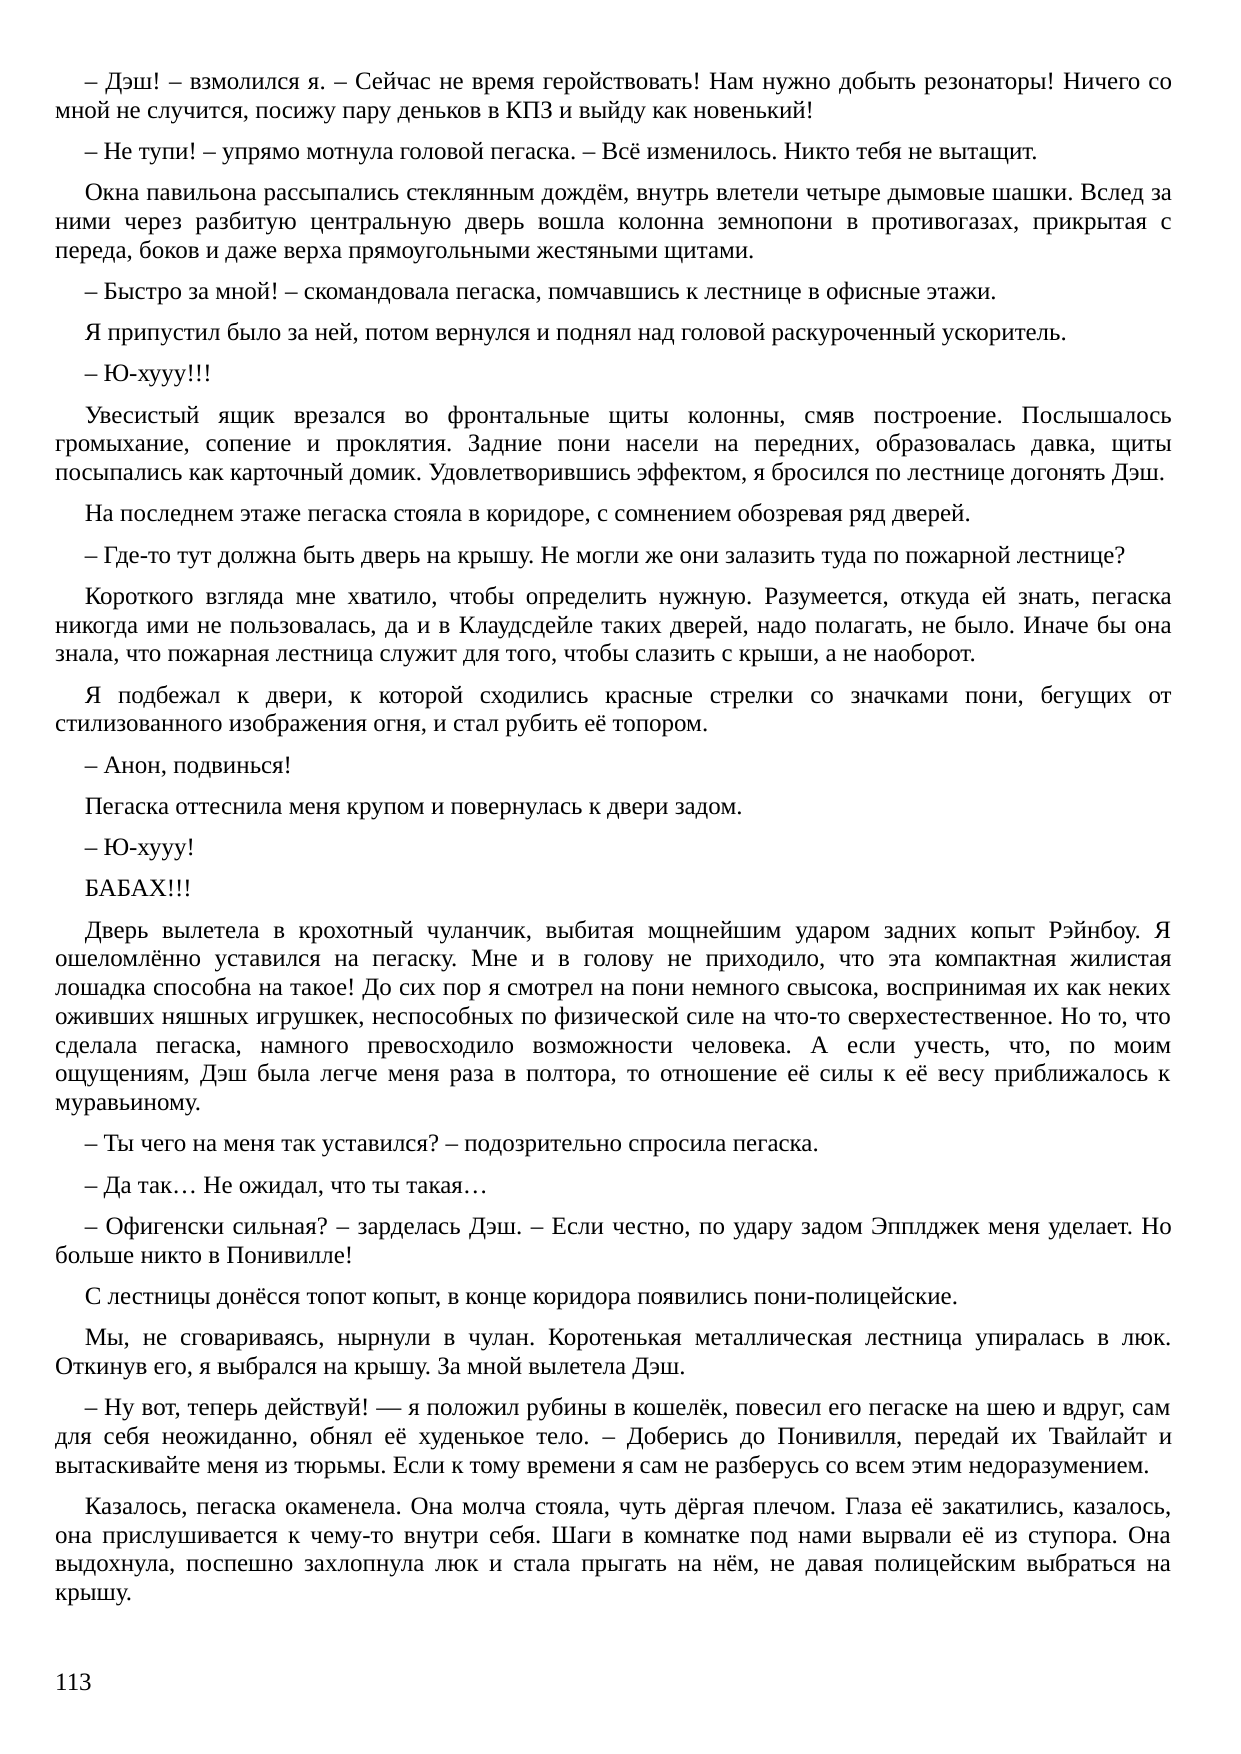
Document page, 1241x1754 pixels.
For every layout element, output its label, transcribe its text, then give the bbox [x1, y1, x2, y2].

text На последнем этаже пегаска стояла в коридоре, с сомнением обозревая ряд дверей. [55, 498, 1173, 527]
text – Анон, подвинься! [55, 750, 1173, 778]
text – Ю-хууу! [55, 832, 1173, 861]
text – Быстро за мной! – скомандовала пегаска, помчавшись к лестнице в офисные этажи. [55, 276, 1173, 305]
text БАБАХ!!! [55, 873, 1173, 902]
text Мы, не сговариваясь, нырнули в чулан. Коротенькая металлическая лестница упиралась в люк. Откинув его, я выбрался на крышу. За мной вылетела Дэш. [55, 1322, 1173, 1380]
text – Да так… Не ожидал, что ты такая… [55, 1170, 1173, 1198]
text – Где-то тут должна быть дверь на крышу. Не могли же они залазить туда по пожарной лестнице? [55, 540, 1173, 568]
text – Не тупи! – упрямо мотнула головой пегаска. – Всё изменилось. Никто тебя не вытащит. [55, 136, 1173, 165]
text Дверь вылетела в крохотный чуланчик, выбитая мощнейшим ударом задних копыт Рэйнбоу. Я ошеломлённо уставился на пегаску. Мне и в голову не приходило, что эта компактная жилистая лошадка способна на такое! До сих пор я смотрел на пони немного свысока, воспринимая их как неких оживших няшных игрушкек, неспособных по физической силе на что-то сверхестественное. Но то, что сделала пегаска, намного превосходило возможности человека. А если учесть, что, по моим ощущениям, Дэш была легче меня раза в полтора, то отношение её силы к её весу приближалось к муравьиному. [55, 915, 1173, 1116]
text – Ю-хууу!!! [55, 358, 1173, 387]
text Окна павильона рассыпались стеклянным дождём, внутрь влетели четыре дымовые шашки. Вслед за ними через разбитую центральную дверь вошла колонна земнопони в противогазах, прикрытая с переда, боков и даже верха прямоугольными жестяными щитами. [55, 177, 1173, 263]
text Пегаска оттеснила меня крупом и повернулась к двери задом. [55, 791, 1173, 820]
text – Дэш! – взмолился я. – Сейчас не время геройствовать! Нам нужно добыть резонаторы! Ничего со мной не случится, посижу пару деньков в КПЗ и выйду как новенький! [55, 66, 1173, 123]
text – Ты чего на меня так уставился? – подозрительно спросила пегаска. [55, 1128, 1173, 1157]
text Я подбежал к двери, к которой сходились красные стрелки со значками пони, бегущих от стилизованного изображения огня, и стал рубить её топором. [55, 680, 1173, 737]
text – Ну вот, теперь действуй! — я положил рубины в кошелёк, повесил его пегаске на шею и вдруг, сам для себя неожиданно, обнял её худенькое тело. – Доберись до Понивилля, передай их Твайлайт и вытаскивайте меня из тюрьмы. Если к тому времени я сам не разберусь со всем этим недоразумением. [55, 1392, 1173, 1478]
text Казалось, пегаска окаменела. Она молча стояла, чуть дёргая плечом. Глаза её закатились, казалось, она прислушивается к чему-то внутри себя. Шаги в комнатке под нами вырвали её из ступора. Она выдохнула, поспешно захлопнула люк и стала прыгать на нём, не давая полицейским выбраться на крышу. [55, 1491, 1173, 1606]
text С лестницы донёсся топот копыт, в конце коридора появились пони-полицейские. [55, 1281, 1173, 1310]
text Короткого взгляда мне хватило, чтобы определить нужную. Разумеется, откуда ей знать, пегаска никогда ими не пользовалась, да и в Клаудсдейле таких дверей, надо полагать, не было. Иначе бы она знала, что пожарная лестница служит для того, чтобы слазить с крыши, а не наоборот. [55, 581, 1173, 667]
text – Офигенски сильная? – зарделась Дэш. – Если честно, по удару задом Эпплджек меня уделает. Но больше никто в Понивилле! [55, 1211, 1173, 1268]
text Я припустил было за ней, потом вернулся и поднял над головой раскуроченный ускоритель. [55, 317, 1173, 346]
text Увесистый ящик врезался во фронтальные щиты колонны, смяв построение. Послышалось громыхание, сопение и проклятия. Задние пони насели на передних, образовалась давка, щиты посыпались как карточный домик. Удовлетворившись эффектом, я бросился по лестнице догонять Дэш. [55, 400, 1173, 486]
